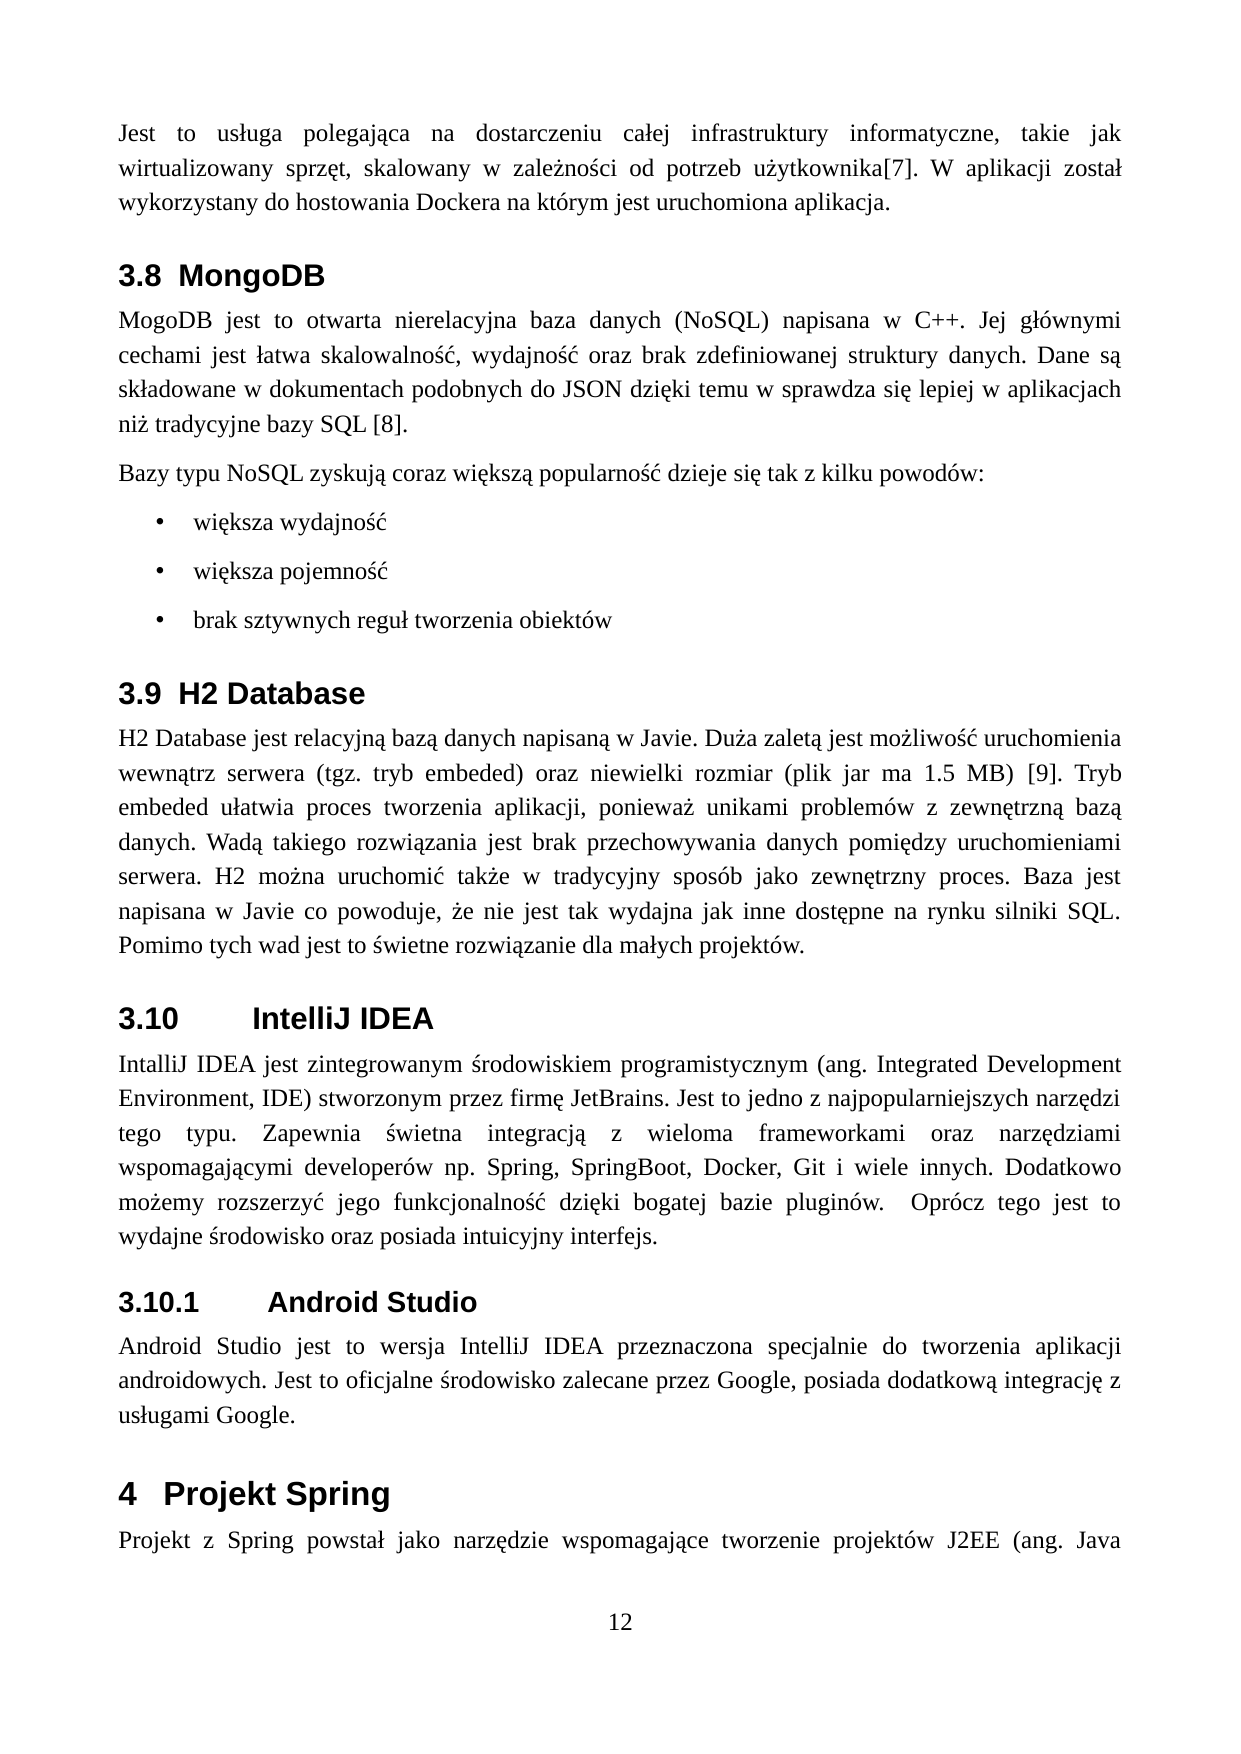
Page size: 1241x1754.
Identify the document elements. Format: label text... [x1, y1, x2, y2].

list brak sztywnych reguł tworzenia obiektów [156, 605, 1122, 634]
text Projekt z Spring powstał jako narzędzie wspomagające tworzenie projektów J2EE (ang. Java [118, 1525, 1122, 1553]
text Bazy typu NoSQL zyskują coraz większą popularność dzieje się tak z kilku powodów: [118, 458, 1122, 487]
subtitle Android Studio [118, 1285, 1122, 1318]
text IntalliJ IDEA jest zintegrowanym środowiskiem programistycznym (ang. Integrated Development Environment, IDE) stworzonym przez firmę JetBrains. Jest to jedno z najpopularniejszych narzędzi tego typu. Zapewnia świetna integracją z wieloma frameworkami oraz narzędziami wspomagającymi developerów np. Spring, SpringBoot, Docker, Git i wiele innych. Dodatkowo możemy rozszerzyć jego funkcjonalność dzięki bogatej bazie pluginów. Oprócz tego jest to wydajne środowisko oraz posiada intuicyjny interfejs. [118, 1049, 1122, 1250]
subtitle IntelliJ IDEA [118, 1000, 1122, 1036]
text Jest to usługa polegająca na dostarczeniu całej infrastruktury informatyczne, takie jak wirtualizowany sprzęt, skalowany w zależności od potrzeb użytkownika[7]. W aplikacji został wykorzystany do hostowania Dockera na którym jest uruchomiona aplikacja. [118, 118, 1122, 216]
subtitle H2 Database [118, 675, 1122, 711]
subtitle Projekt Spring [118, 1474, 1122, 1512]
text H2 Database jest relacyjną bazą danych napisaną w Javie. Duża zaletą jest możliwość uruchomienia wewnątrz serwera (tgz. tryb embeded) oraz niewielki rozmiar (plik jar ma 1.5 MB) [9]. Tryb embeded ułatwia proces tworzenia aplikacji, ponieważ unikami problemów z zewnętrzną bazą danych. Wadą takiego rozwiązania jest brak przechowywania danych pomiędzy uruchomieniami serwera. H2 można uruchomić także w tradycyjny sposób jako zewnętrzny proces. Baza jest napisana w Javie co powoduje, że nie jest tak wydajna jak inne dostępne na rynku silniki SQL. Pomimo tych wad jest to świetne rozwiązanie dla małych projektów. [118, 723, 1122, 959]
text Android Studio jest to wersja IntelliJ IDEA przeznaczona specjalnie do tworzenia aplikacji androidowych. Jest to oficjalne środowisko zalecane przez Google, posiada dodatkową integrację z usługami Google. [118, 1331, 1122, 1428]
subtitle MongoDB [118, 257, 1122, 293]
text MogoDB jest to otwarta nierelacyjna baza danych (NoSQL) napisana w C++. Jej głównymi cechami jest łatwa skalowalność, wydajność oraz brak zdefiniowanej struktury danych. Dane są składowane w dokumentach podobnych do JSON dzięki temu w sprawdza się lepiej w aplikacjach niż tradycyjne bazy SQL [8]. [118, 305, 1122, 438]
list większa pojemność [156, 556, 1122, 585]
list większa wydajność [156, 507, 1122, 536]
